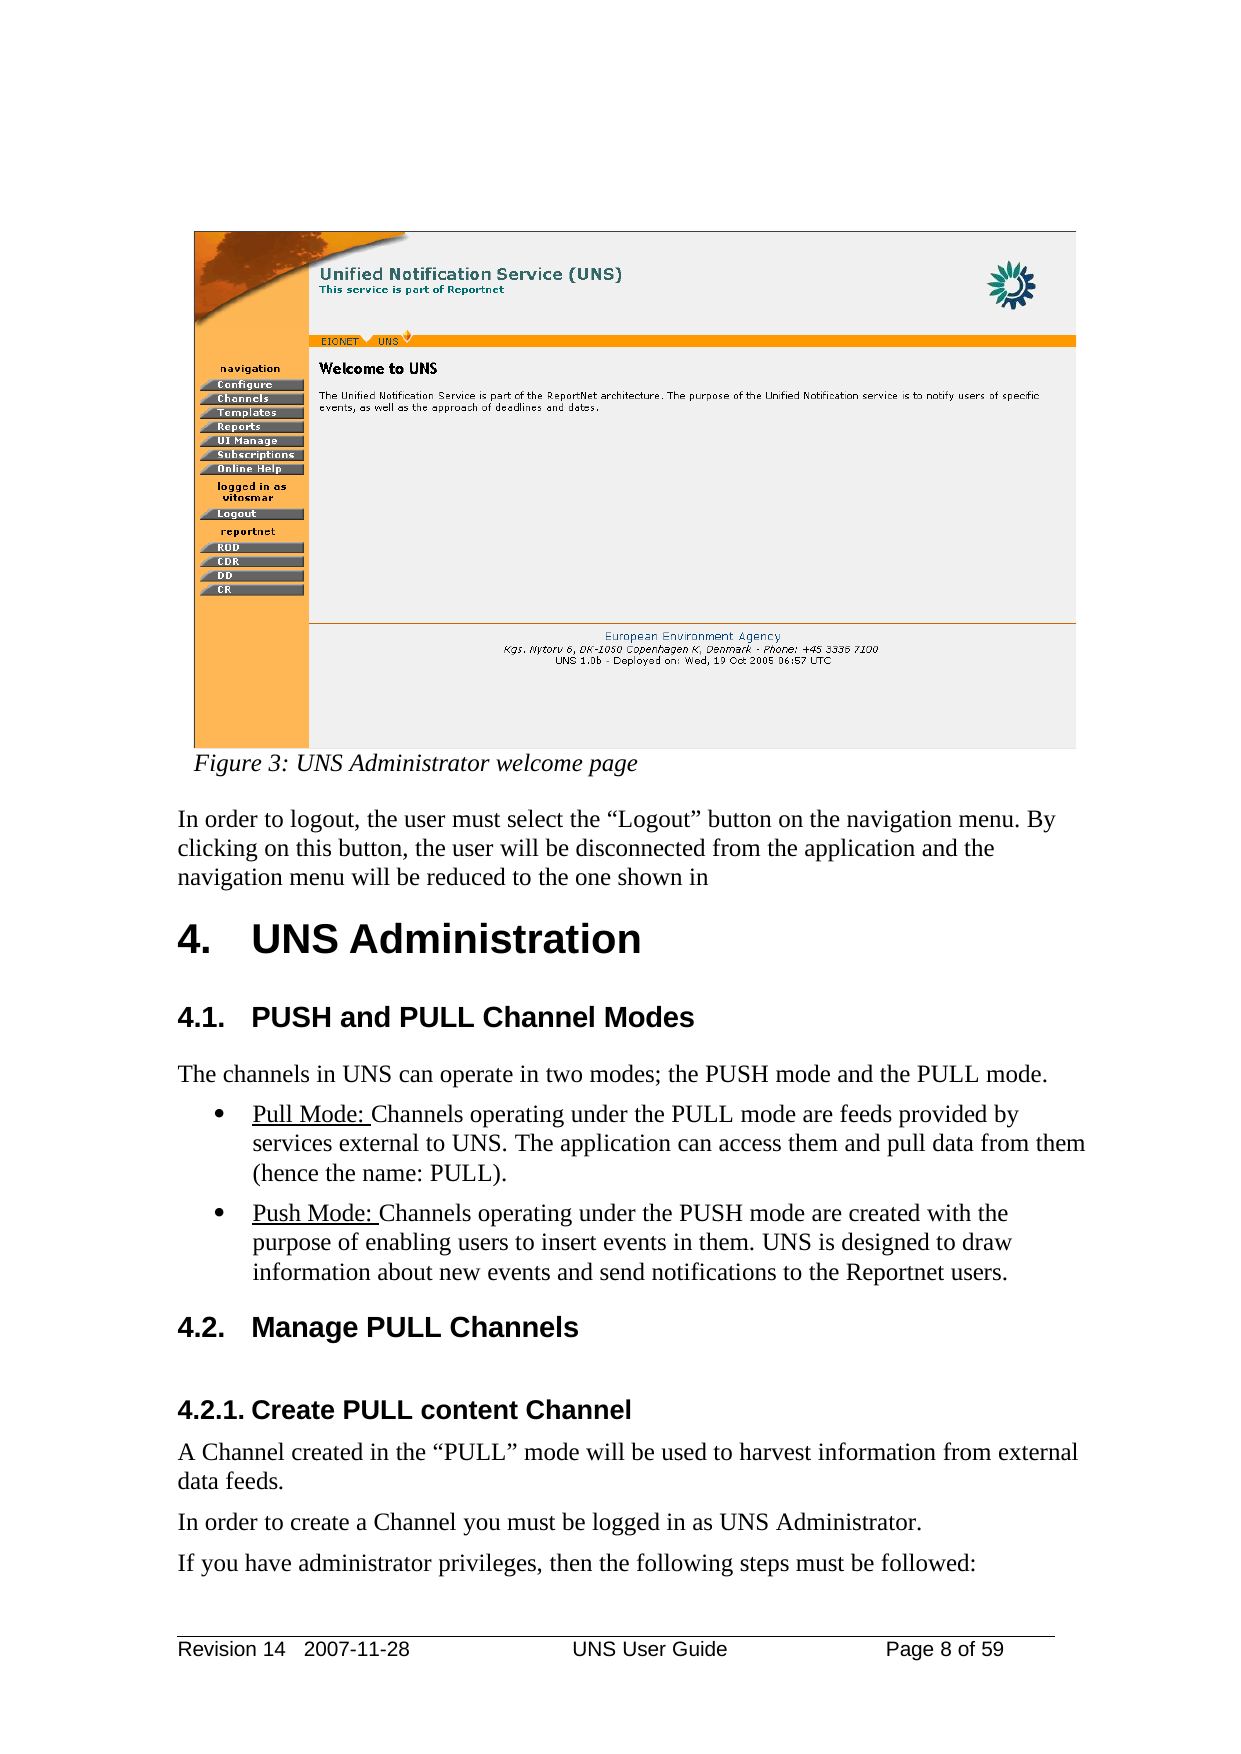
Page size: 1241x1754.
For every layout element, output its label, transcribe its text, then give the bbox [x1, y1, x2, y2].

text If you have administrator privileges, then the following steps must be followed: [177, 1548, 1092, 1577]
list Pull Mode: Channels operating under the PULL mode are feeds provided by services external to UNS. The application can access them and pull data from them (hence the name: PULL). [215, 1099, 1092, 1186]
text In order to create a Channel you must be logged in as UNS Administrator. [177, 1507, 1092, 1536]
subtitle Manage PULL Channels [177, 1310, 1092, 1344]
subtitle PUSH and PULL Channel Modes [177, 1000, 1092, 1034]
text Figure 3: UNS Administrator welcome page [194, 749, 1076, 777]
subtitle UNS Administration [177, 914, 1092, 962]
text In order to logout, the user must select the “Logout” button on the navigation menu. By clicking on this button, the user will be disconnected from the application and the navigation menu will be reduced to the one shown in [177, 804, 1092, 891]
picture [193, 231, 1077, 749]
list Push Mode: Channels operating under the PUSH mode are created with the purpose of enabling users to insert events in them. UNS is designed to draw information about new events and send notifications to the Reportnet users. [215, 1198, 1092, 1285]
text The channels in UNS can operate in two modes; the PUSH mode and the PULL mode. [177, 1058, 1092, 1087]
text A Channel created in the “PULL” mode will be used to harvest information from external data feeds. [177, 1437, 1092, 1495]
subtitle Create PULL content Channel [177, 1393, 1092, 1424]
